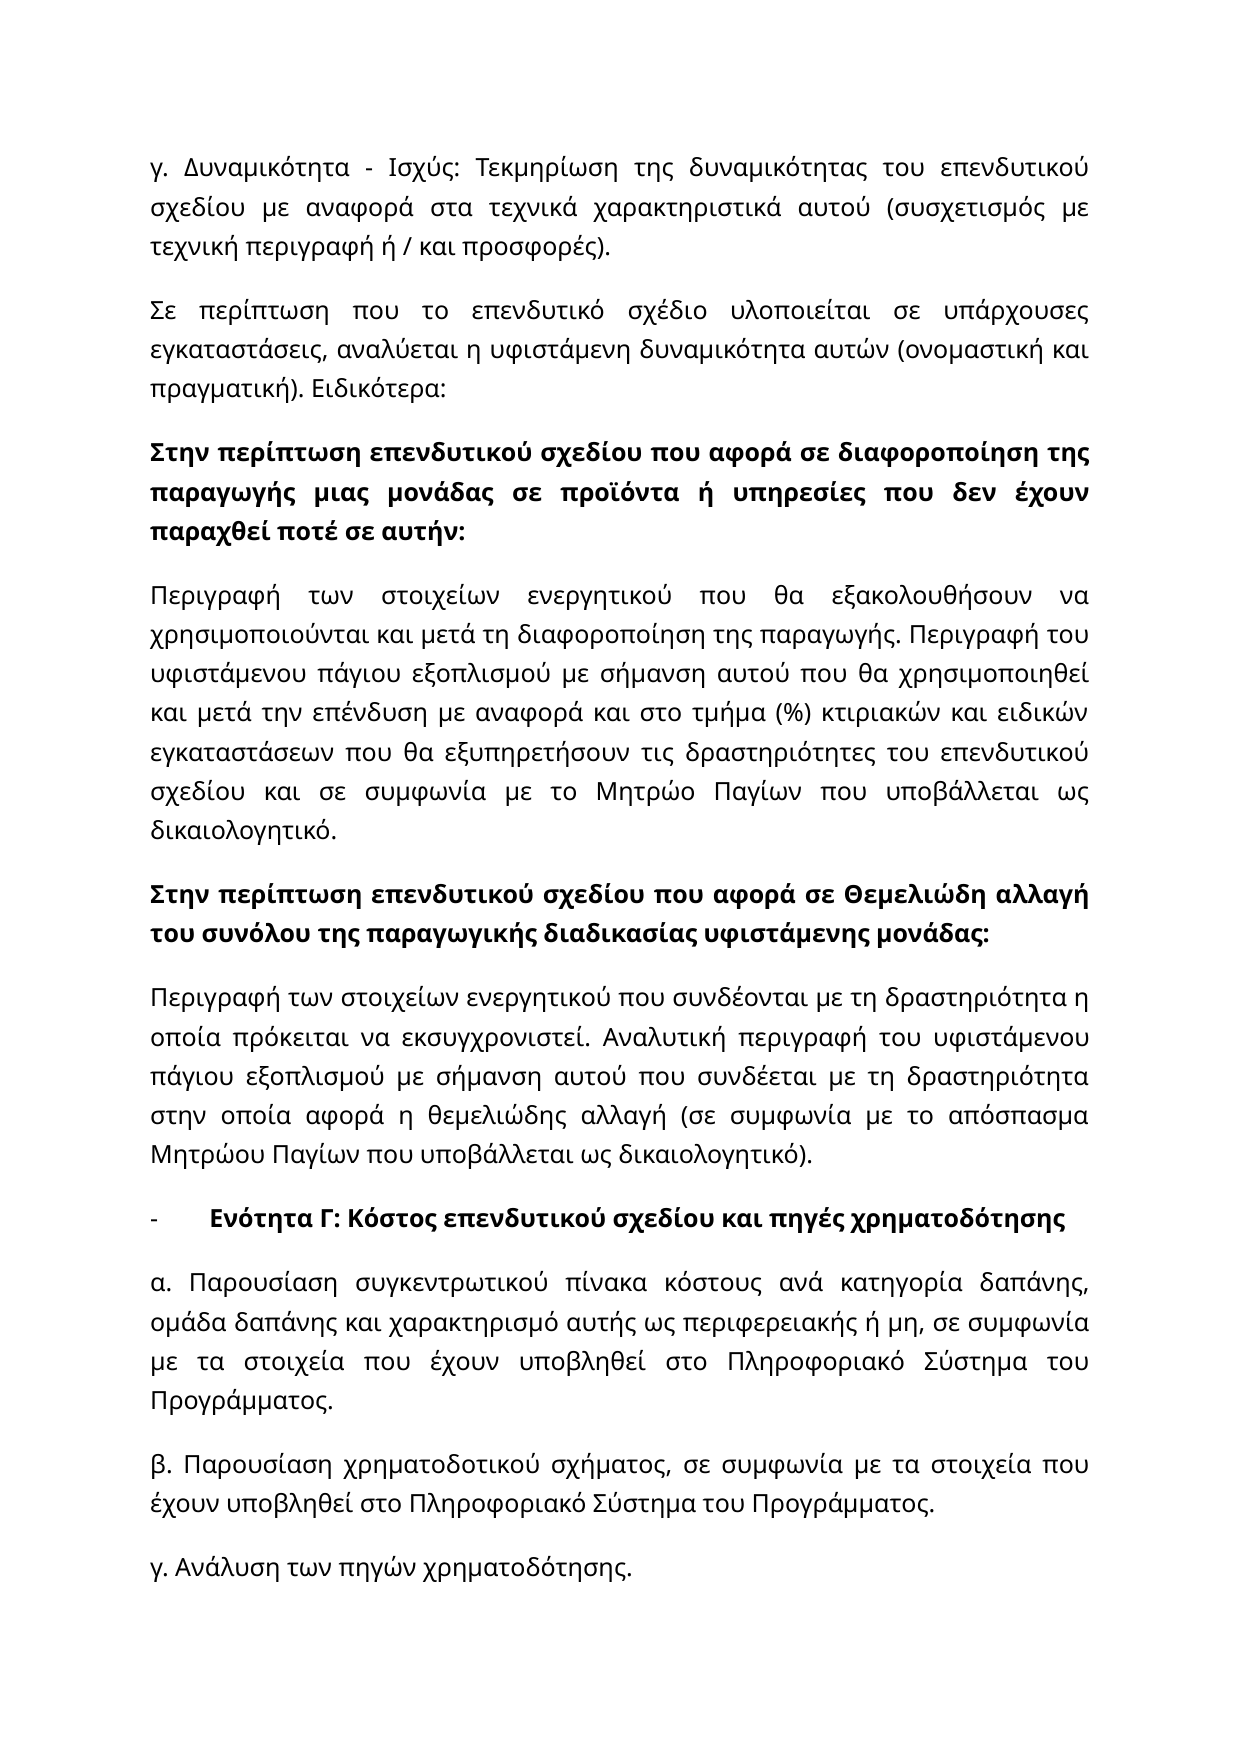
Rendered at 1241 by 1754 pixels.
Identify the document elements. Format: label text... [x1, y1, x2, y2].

text Σε περίπτωση που το επενδυτικό σχέδιο υλοποιείται σε υπάρχουσες εγκαταστάσεις, αναλύεται η υφιστάμενη δυναμικότητα αυτών (ονομαστική και πραγματική). Ειδικότερα: [150, 292, 1090, 405]
text γ. Δυναμικότητα - Ισχύς: Τεκμηρίωση της δυναμικότητας του επενδυτικού σχεδίου με αναφορά στα τεχνικά χαρακτηριστικά αυτού (συσχετισμός με τεχνική περιγραφή ή / και προσφορές). [150, 150, 1090, 262]
text β. Παρουσίαση χρηματοδοτικού σχήματος, σε συμφωνία με τα στοιχεία που έχουν υποβληθεί στο Πληροφοριακό Σύστημα του Προγράμματος. [150, 1447, 1090, 1520]
list - Ενότητα Γ: Κόστος επενδυτικού σχεδίου και πηγές χρηματοδότησης [150, 1201, 1090, 1235]
text α. Παρουσίαση συγκεντρωτικού πίνακα κόστους ανά κατηγορία δαπάνης, ομάδα δαπάνης και χαρακτηρισμό αυτής ως περιφερειακής ή μη, σε συμφωνία με τα στοιχεία που έχουν υποβληθεί στο Πληροφοριακό Σύστημα του Προγράμματος. [150, 1265, 1090, 1417]
text Περιγραφή των στοιχείων ενεργητικού που συνδέονται με τη δραστηριότητα η οποία πρόκειται να εκσυγχρονιστεί. Αναλυτική περιγραφή του υφιστάμενου πάγιου εξοπλισμού με σήμανση αυτού που συνδέεται με τη δραστηριότητα στην οποία αφορά η θεμελιώδης αλλαγή (σε συμφωνία με το απόσπασμα Μητρώου Παγίων που υποβάλλεται ως δικαιολογητικό). [150, 980, 1090, 1171]
text Περιγραφή των στοιχείων ενεργητικού που θα εξακολουθήσουν να χρησιμοποιούνται και μετά τη διαφοροποίηση της παραγωγής. Περιγραφή του υφιστάμενου πάγιου εξοπλισμού με σήμανση αυτού που θα χρησιμοποιηθεί και μετά την επένδυση με αναφορά και στο τμήμα (%) κτιριακών και ειδικών εγκαταστάσεων που θα εξυπηρετήσουν τις δραστηριότητες του επενδυτικού σχεδίου και σε συμφωνία με το Μητρώο Παγίων που υποβάλλεται ως δικαιολογητικό. [150, 577, 1090, 847]
text γ. Ανάλυση των πηγών χρηματοδότησης. [150, 1550, 1090, 1584]
text Στην περίπτωση επενδυτικού σχεδίου που αφορά σε Θεμελιώδη αλλαγή του συνόλου της παραγωγικής διαδικασίας υφιστάμενης μονάδας: [150, 877, 1090, 950]
text Στην περίπτωση επενδυτικού σχεδίου που αφορά σε διαφοροποίηση της παραγωγής μιας μονάδας σε προϊόντα ή υπηρεσίες που δεν έχουν παραχθεί ποτέ σε αυτήν: [150, 435, 1090, 547]
